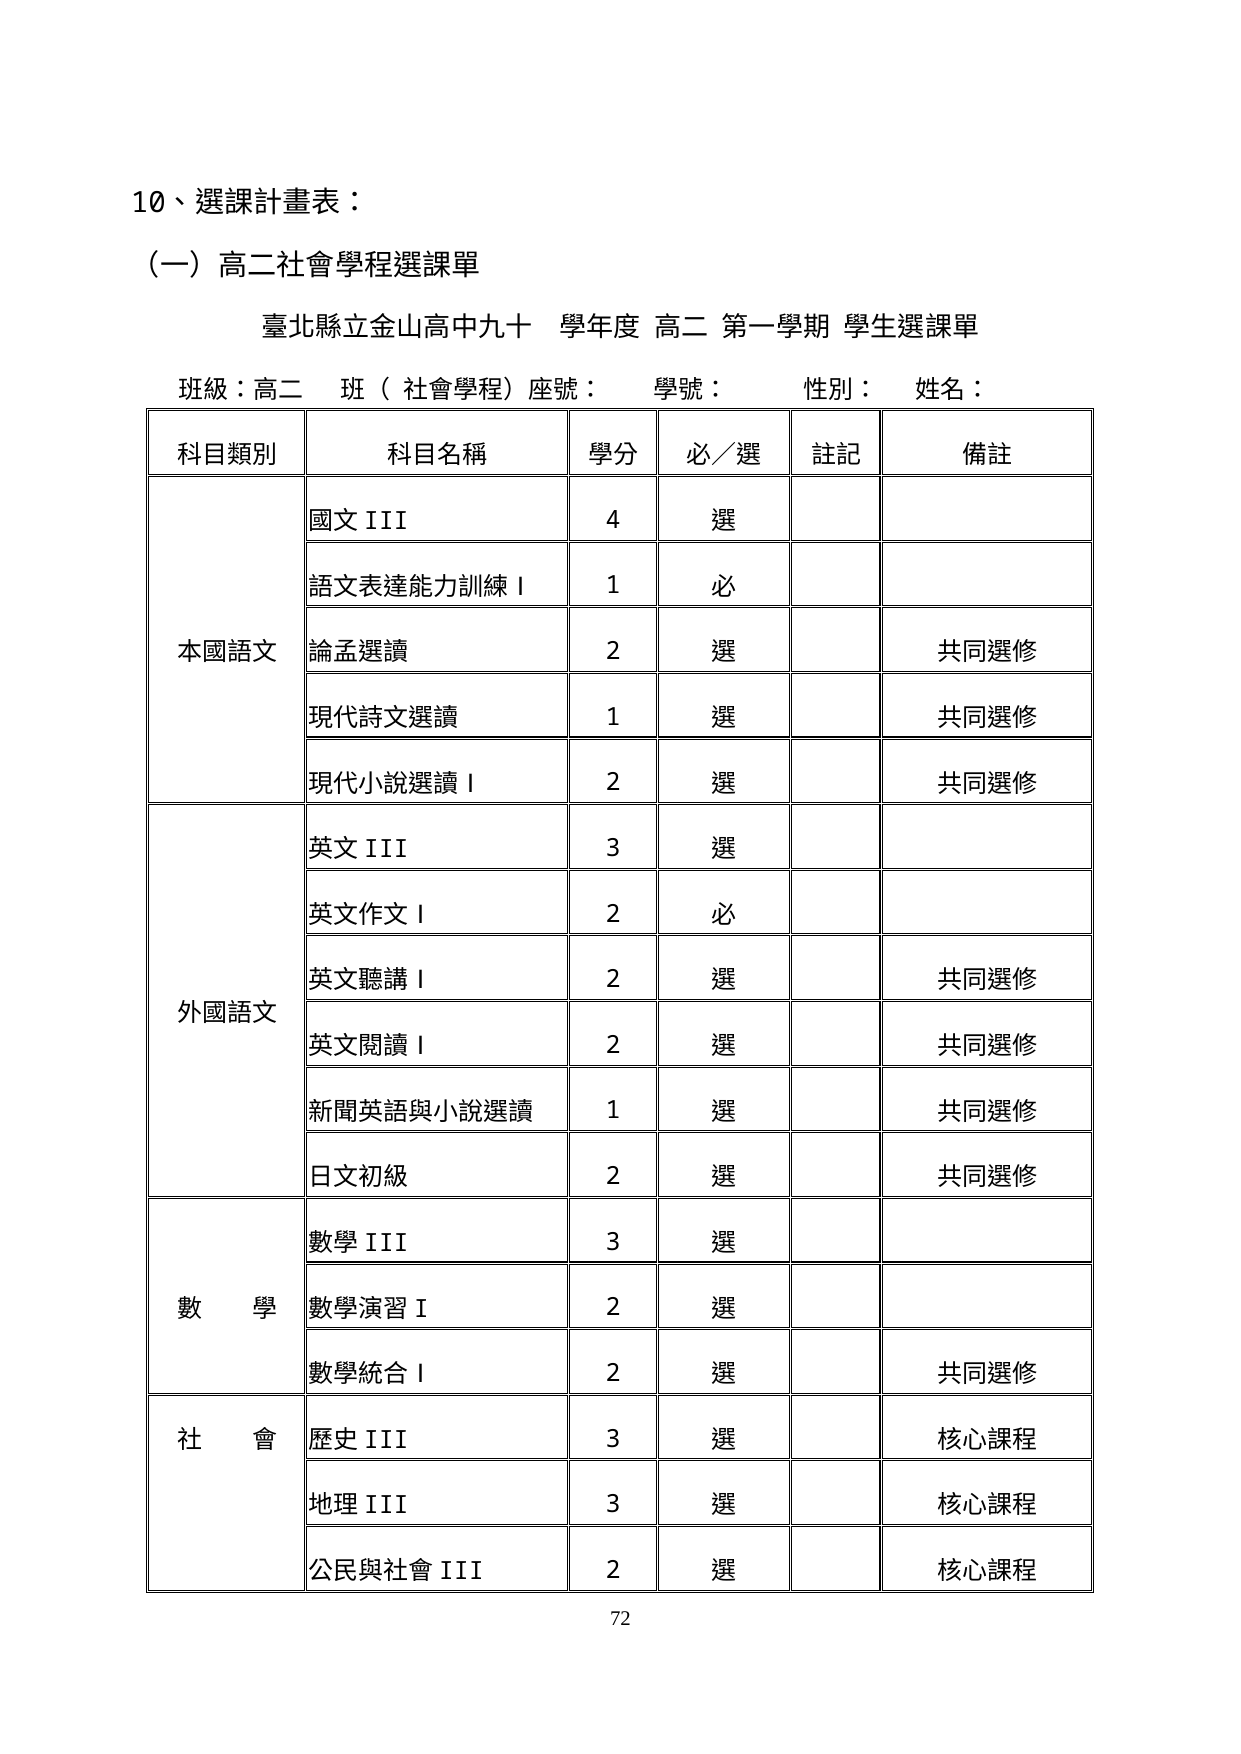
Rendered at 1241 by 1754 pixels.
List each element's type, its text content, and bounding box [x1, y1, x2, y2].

table_cell 2 [570, 608, 656, 671]
table_header 科目類別 [149, 411, 304, 474]
text （一）高二社會學程選課單 [131, 221, 1122, 283]
table_cell 共同選修 [883, 1068, 1091, 1130]
table_cell 數學III [307, 1199, 567, 1261]
table_cell 選 [659, 1199, 789, 1261]
table_cell 2 [570, 740, 656, 802]
table_cell [792, 608, 879, 671]
table_cell 必 [659, 871, 789, 933]
table_cell 2 [570, 1527, 656, 1589]
table_cell 3 [570, 805, 656, 868]
table_cell [792, 1396, 879, 1458]
table_header 科目名稱 [307, 411, 567, 474]
table_cell [792, 805, 879, 868]
table_cell 必 [659, 543, 789, 605]
table_cell 1 [570, 674, 656, 736]
table_cell 選 [659, 1330, 789, 1393]
table_cell 歷史III [307, 1396, 567, 1458]
table_cell 2 [570, 871, 656, 933]
table_cell 日文初級 [307, 1133, 567, 1196]
table_cell [792, 1265, 879, 1327]
table_cell 選 [659, 1002, 789, 1064]
table_cell 共同選修 [883, 936, 1091, 999]
table_cell 選 [659, 1527, 789, 1589]
table_cell 選 [659, 1396, 789, 1458]
table_cell 選 [659, 805, 789, 868]
table_cell 共同選修 [883, 674, 1091, 736]
table_cell [792, 1527, 879, 1589]
table_cell 選 [659, 936, 789, 999]
table_cell 社 會 [149, 1396, 304, 1589]
table_cell [792, 1002, 879, 1064]
table_cell 4 [570, 477, 656, 539]
table_cell [792, 1330, 879, 1393]
list 選課計畫表： [131, 158, 1122, 221]
table_cell 英文作文Ⅰ [307, 871, 567, 933]
table_cell 數學演習I [307, 1265, 567, 1327]
table_cell 新聞英語與小說選讀 [307, 1068, 567, 1130]
table_cell 選 [659, 674, 789, 736]
table_cell 選 [659, 1068, 789, 1130]
table_cell [883, 805, 1091, 868]
table_cell [883, 543, 1091, 605]
text 班級：高二 班（ 社會學程）座號： 學號： 性別： 姓名： [118, 346, 1122, 408]
table_cell 1 [570, 1068, 656, 1130]
table_cell [883, 1265, 1091, 1327]
table_cell 2 [570, 1002, 656, 1064]
table_cell 國文III [307, 477, 567, 539]
table_cell 現代詩文選讀 [307, 674, 567, 736]
table_header 備註 [883, 411, 1091, 474]
table_cell 英文聽講Ⅰ [307, 936, 567, 999]
table_cell 本國語文 [149, 477, 304, 802]
table_cell 共同選修 [883, 740, 1091, 802]
table_cell 核心課程 [883, 1527, 1091, 1589]
table_cell 3 [570, 1199, 656, 1261]
table_cell 2 [570, 1133, 656, 1196]
table_cell 3 [570, 1461, 656, 1524]
table_cell 英文III [307, 805, 567, 868]
table_cell 3 [570, 1396, 656, 1458]
table_cell 共同選修 [883, 1330, 1091, 1393]
table_cell 核心課程 [883, 1461, 1091, 1524]
table_cell 選 [659, 1461, 789, 1524]
table_cell 2 [570, 936, 656, 999]
table_cell 選 [659, 1265, 789, 1327]
table_cell 論孟選讀 [307, 608, 567, 671]
table_cell [883, 477, 1091, 539]
table_cell [792, 1068, 879, 1130]
table_cell 共同選修 [883, 1002, 1091, 1064]
table_cell 選 [659, 477, 789, 539]
table_cell 英文閱讀Ⅰ [307, 1002, 567, 1064]
table_cell [792, 477, 879, 539]
table_cell [792, 936, 879, 999]
table_cell 2 [570, 1265, 656, 1327]
table_cell 數 學 [149, 1199, 304, 1393]
table_cell [792, 543, 879, 605]
table_cell 核心課程 [883, 1396, 1091, 1458]
table_cell 外國語文 [149, 805, 304, 1196]
table_cell 語文表達能力訓練Ⅰ [307, 543, 567, 605]
table_header 註記 [792, 411, 879, 474]
table_cell [792, 871, 879, 933]
table_cell [792, 1133, 879, 1196]
table_cell 選 [659, 608, 789, 671]
table_cell [883, 871, 1091, 933]
table_cell [792, 740, 879, 802]
table_cell 數學統合Ⅰ [307, 1330, 567, 1393]
table_header 必／選 [659, 411, 789, 474]
table_cell 地理III [307, 1461, 567, 1524]
table_cell [792, 674, 879, 736]
text 臺北縣立金山高中九十 學年度 高二 第一學期 學生選課單 [118, 283, 1122, 346]
table_cell 2 [570, 1330, 656, 1393]
table_cell 1 [570, 543, 656, 605]
table_cell 公民與社會III [307, 1527, 567, 1589]
table_cell [792, 1461, 879, 1524]
table_header 學分 [570, 411, 656, 474]
table_cell [792, 1199, 879, 1261]
table_cell 選 [659, 1133, 789, 1196]
table_cell 共同選修 [883, 1133, 1091, 1196]
table_cell 共同選修 [883, 608, 1091, 671]
table_cell [883, 1199, 1091, 1261]
table_cell 現代小說選讀Ⅰ [307, 740, 567, 802]
table_cell 選 [659, 740, 789, 802]
